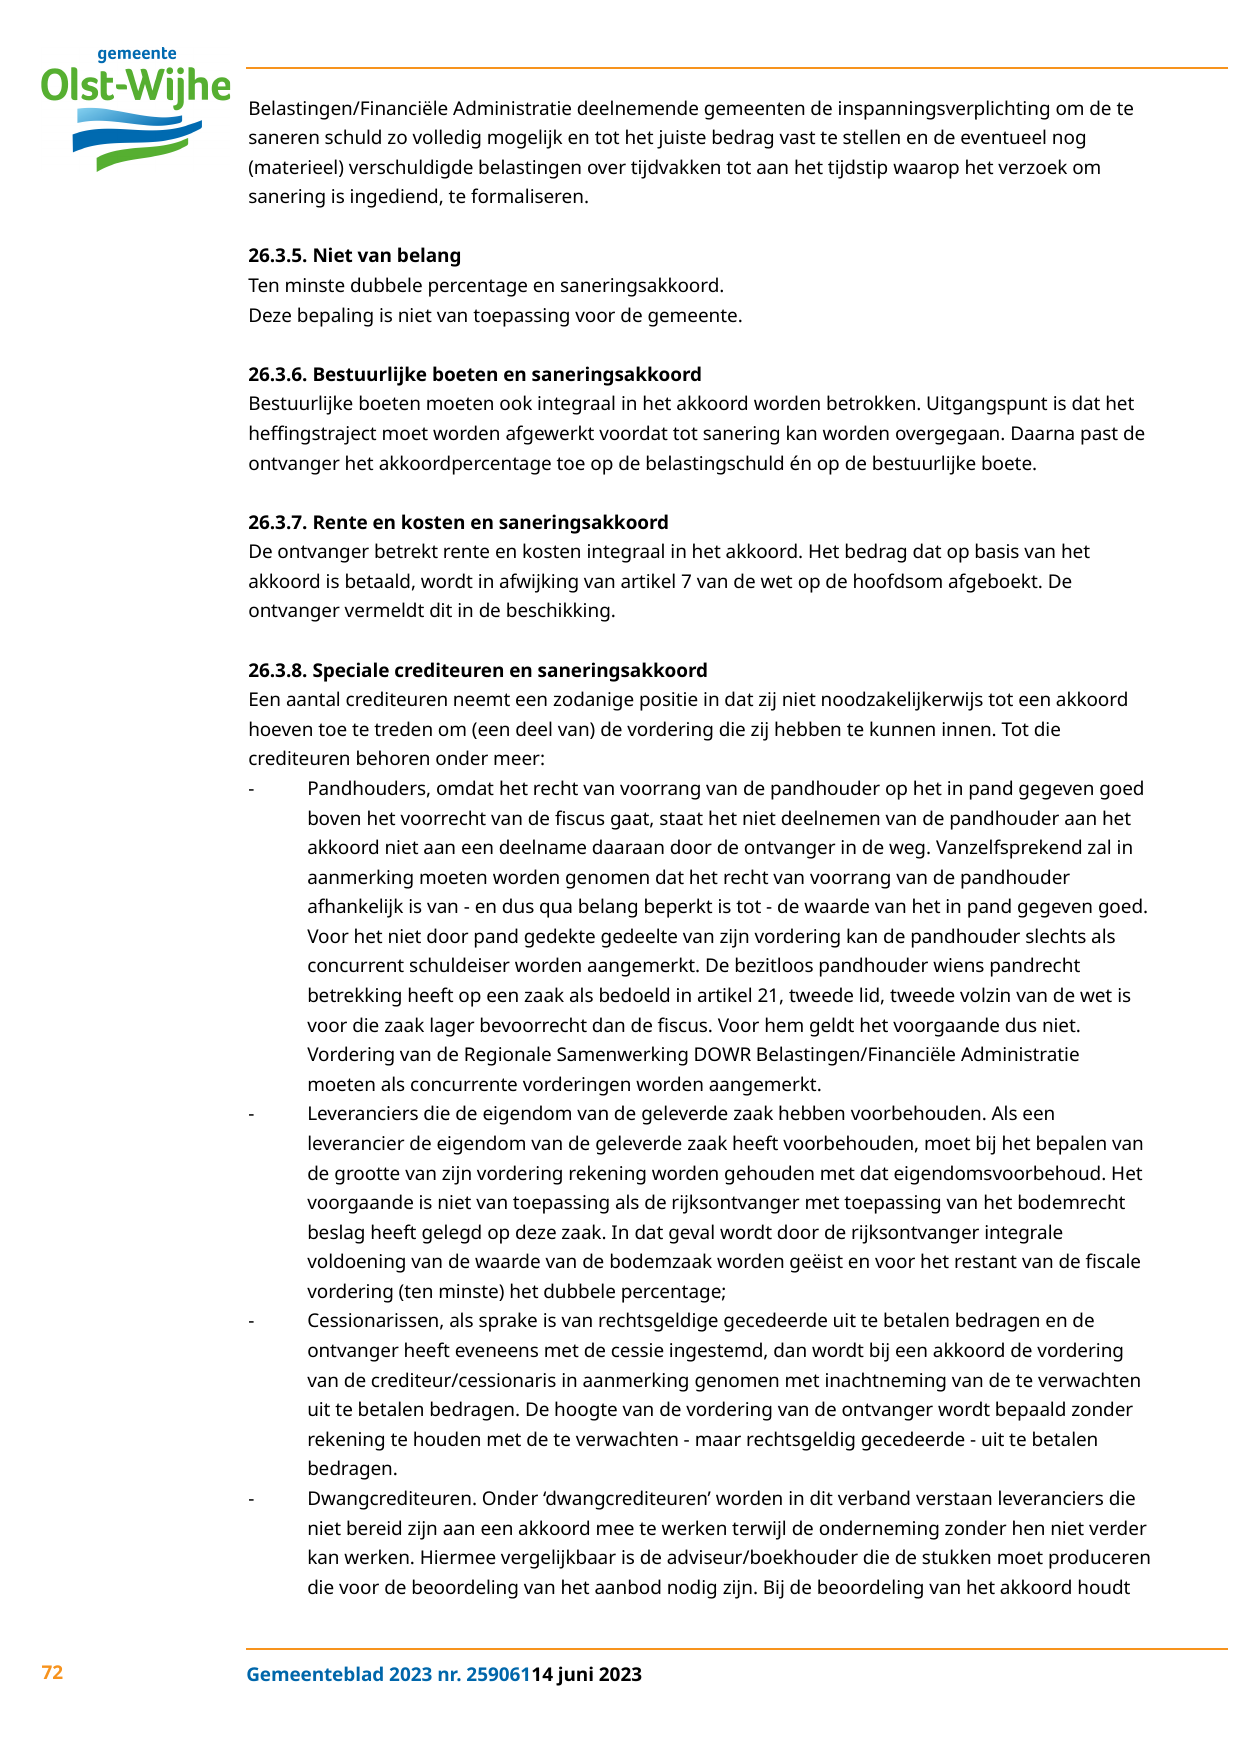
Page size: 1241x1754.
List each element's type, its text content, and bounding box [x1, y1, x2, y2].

list Dwangcrediteuren. Onder ‘dwangcrediteuren’ worden in dit verband verstaan leveranciers die niet bereid zijn aan een akkoord mee te werken terwijl de onderneming zonder hen niet verder kan werken. Hiermee vergelijkbaar is de adviseur/boekhouder die de stukken moet produceren die voor de beoordeling van het aanbod nodig zijn. Bij de beoordeling van het akkoord houdt [248, 1485, 1152, 1600]
text Deze bepaling is niet van toepassing voor de gemeente. [248, 302, 1152, 328]
text 26.3.6. Bestuurlijke boeten en saneringsakkoord [248, 361, 1152, 387]
text Bestuurlijke boeten moeten ook integraal in het akkoord worden betrokken. Uitgangspunt is dat het heffingstraject moet worden afgewerkt voordat tot sanering kan worden overgegaan. Daarna past de ontvanger het akkoordpercentage toe op de belastingschuld én op de bestuurlijke boete. [248, 391, 1152, 476]
text De ontvanger betrekt rente en kosten integraal in het akkoord. Het bedrag dat op basis van het akkoord is betaald, wordt in afwijking van artikel 7 van de wet op de hoofdsom afgeboekt. De ontvanger vermeldt dit in de beschikking. [248, 538, 1152, 623]
picture [41, 47, 231, 172]
text 26.3.8. Speciale crediteuren en saneringsakkoord [248, 657, 1152, 683]
list Pandhouders, omdat het recht van voorrang van de pandhouder op het in pand gegeven goed boven het voorrecht van de fiscus gaat, staat het niet deelnemen van de pandhouder aan het akkoord niet aan een deelname daaraan door de ontvanger in de weg. Vanzelfsprekend zal in aanmerking moeten worden genomen dat het recht van voorrang van de pandhouder afhankelijk is van - en dus qua belang beperkt is tot - de waarde van het in pand gegeven goed. Voor het niet door pand gedekte gedeelte van zijn vordering kan de pandhouder slechts als concurrent schuldeiser worden aangemerkt. De bezitloos pandhouder wiens pandrecht betrekking heeft op een zaak als bedoeld in artikel 21, tweede lid, tweede volzin van de wet is voor die zaak lager bevoorrecht dan de fiscus. Voor hem geldt het voorgaande dus niet. Vordering van de Regionale Samenwerking DOWR Belastingen/Financiële Administratie moeten als concurrente vorderingen worden aangemerkt. [248, 775, 1152, 1097]
list Cessionarissen, als sprake is van rechtsgeldige gecedeerde uit te betalen bedragen en de ontvanger heeft eveneens met de cessie ingestemd, dan wordt bij een akkoord de vordering van de crediteur/cessionaris in aanmerking genomen met inachtneming van de te verwachten uit te betalen bedragen. De hoogte van de vordering van de ontvanger wordt bepaald zonder rekening te houden met de te verwachten - maar rechtsgeldig gecedeerde - uit te betalen bedragen. [248, 1308, 1152, 1481]
text 26.3.5. Niet van belang [248, 243, 1152, 268]
text Een aantal crediteuren neemt een zodanige positie in dat zij niet noodzakelijkerwijs tot een akkoord hoeven toe te treden om (een deel van) de vordering die zij hebben te kunnen innen. Tot die crediteuren behoren onder meer: [248, 686, 1152, 771]
text Belastingen/Financiële Administratie deelnemende gemeenten de inspanningsverplichting om de te saneren schuld zo volledig mogelijk en tot het juiste bedrag vast te stellen en de eventueel nog (materieel) verschuldigde belastingen over tijdvakken tot aan het tijdstip waarop het verzoek om sanering is ingediend, te formaliseren. [248, 95, 1152, 209]
text 26.3.7. Rente en kosten en saneringsakkoord [248, 509, 1152, 535]
text Ten minste dubbele percentage en saneringsakkoord. [248, 272, 1152, 298]
list Leveranciers die de eigendom van de geleverde zaak hebben voorbehouden. Als een leverancier de eigendom van de geleverde zaak heeft voorbehouden, moet bij het bepalen van de grootte van zijn vordering rekening worden gehouden met dat eigendomsvoorbehoud. Het voorgaande is niet van toepassing als de rijksontvanger met toepassing van het bodemrecht beslag heeft gelegd op deze zaak. In dat geval wordt door de rijksontvanger integrale voldoening van de waarde van de bodemzaak worden geëist en voor het restant van de fiscale vordering (ten minste) het dubbele percentage; [248, 1101, 1152, 1304]
